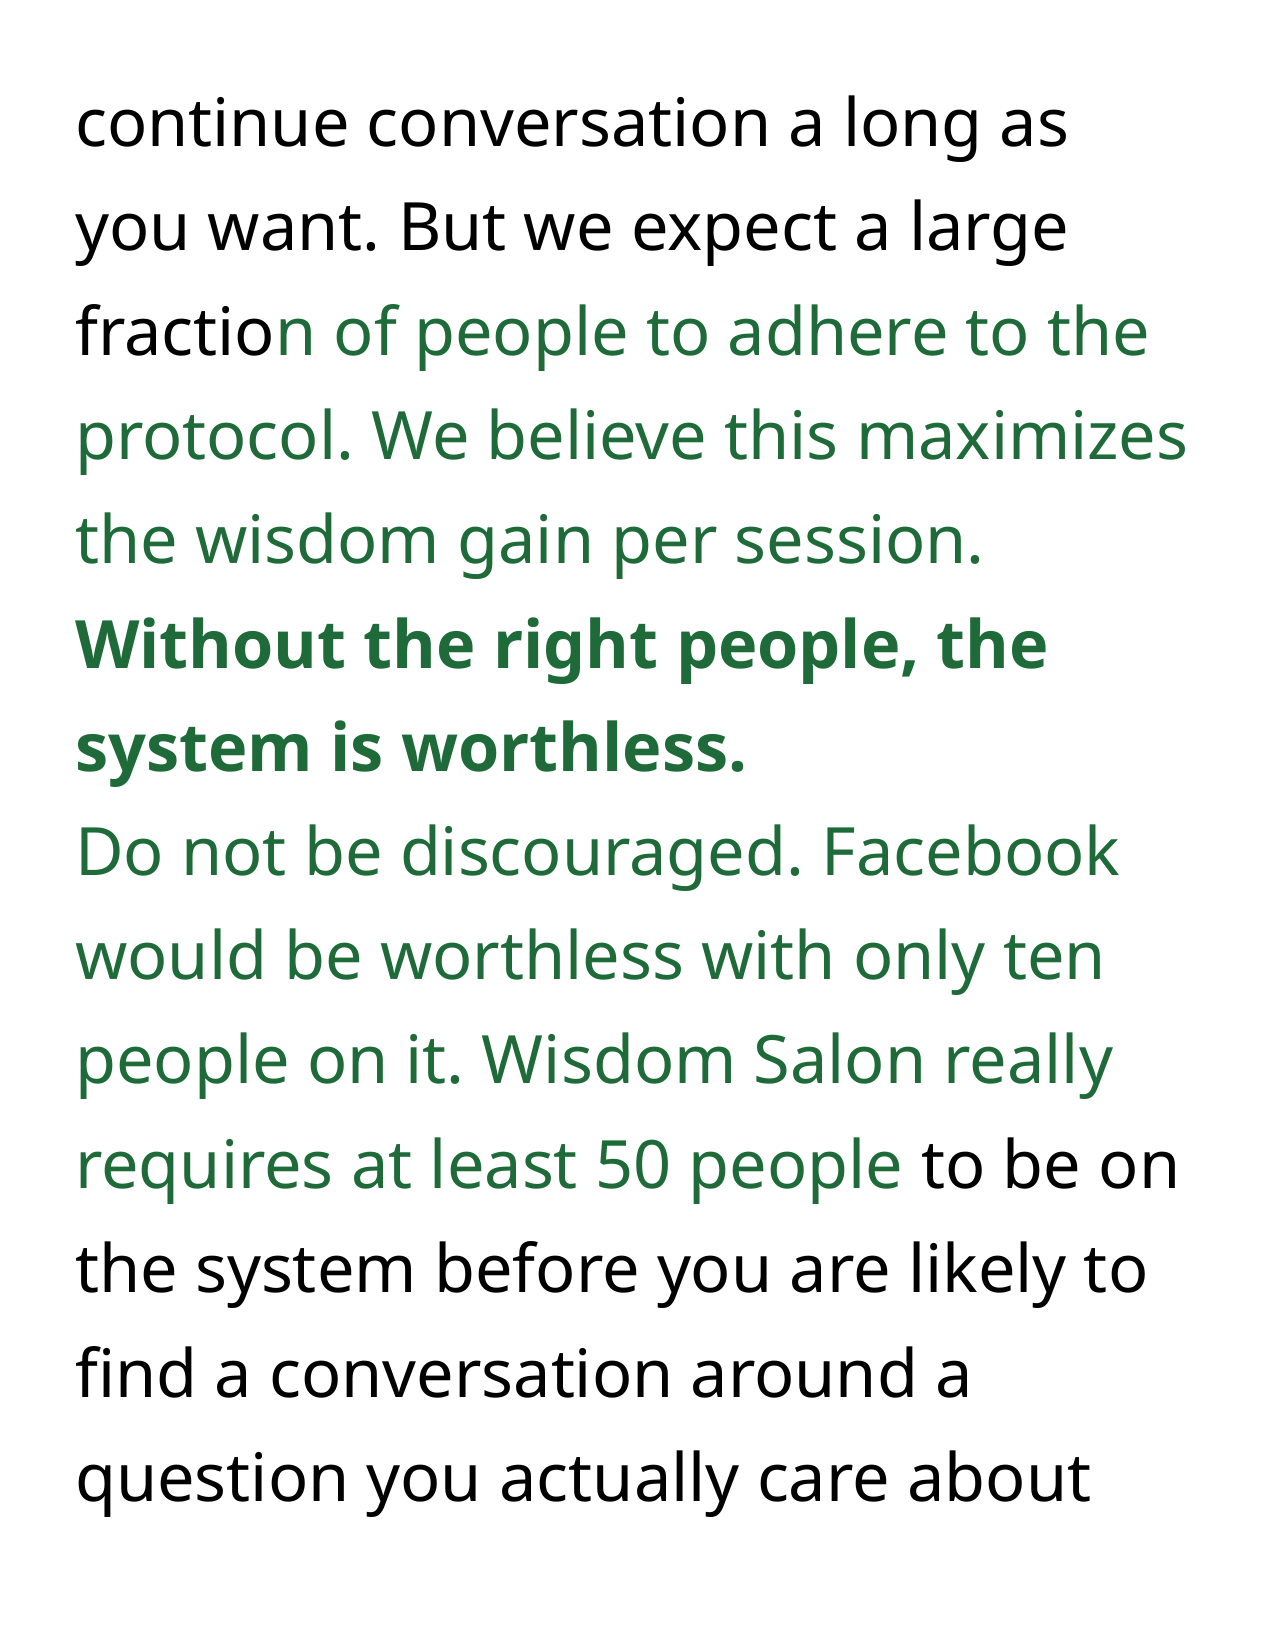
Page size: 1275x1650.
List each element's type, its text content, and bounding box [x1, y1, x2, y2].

text Do not be discouraged. Facebook would be worthless with only ten people on it. Wisdom Salon really requires at least 50 people to be on the system before you are likely to find a conversation around a question you actually care about [75, 804, 1200, 1521]
subtitle Without the right people, the system is worthless. [75, 597, 1200, 791]
text continue conversation a long as you want. But we expect a large fraction of people to adhere to the protocol. We believe this maximizes the wisdom gain per session. [75, 75, 1200, 583]
